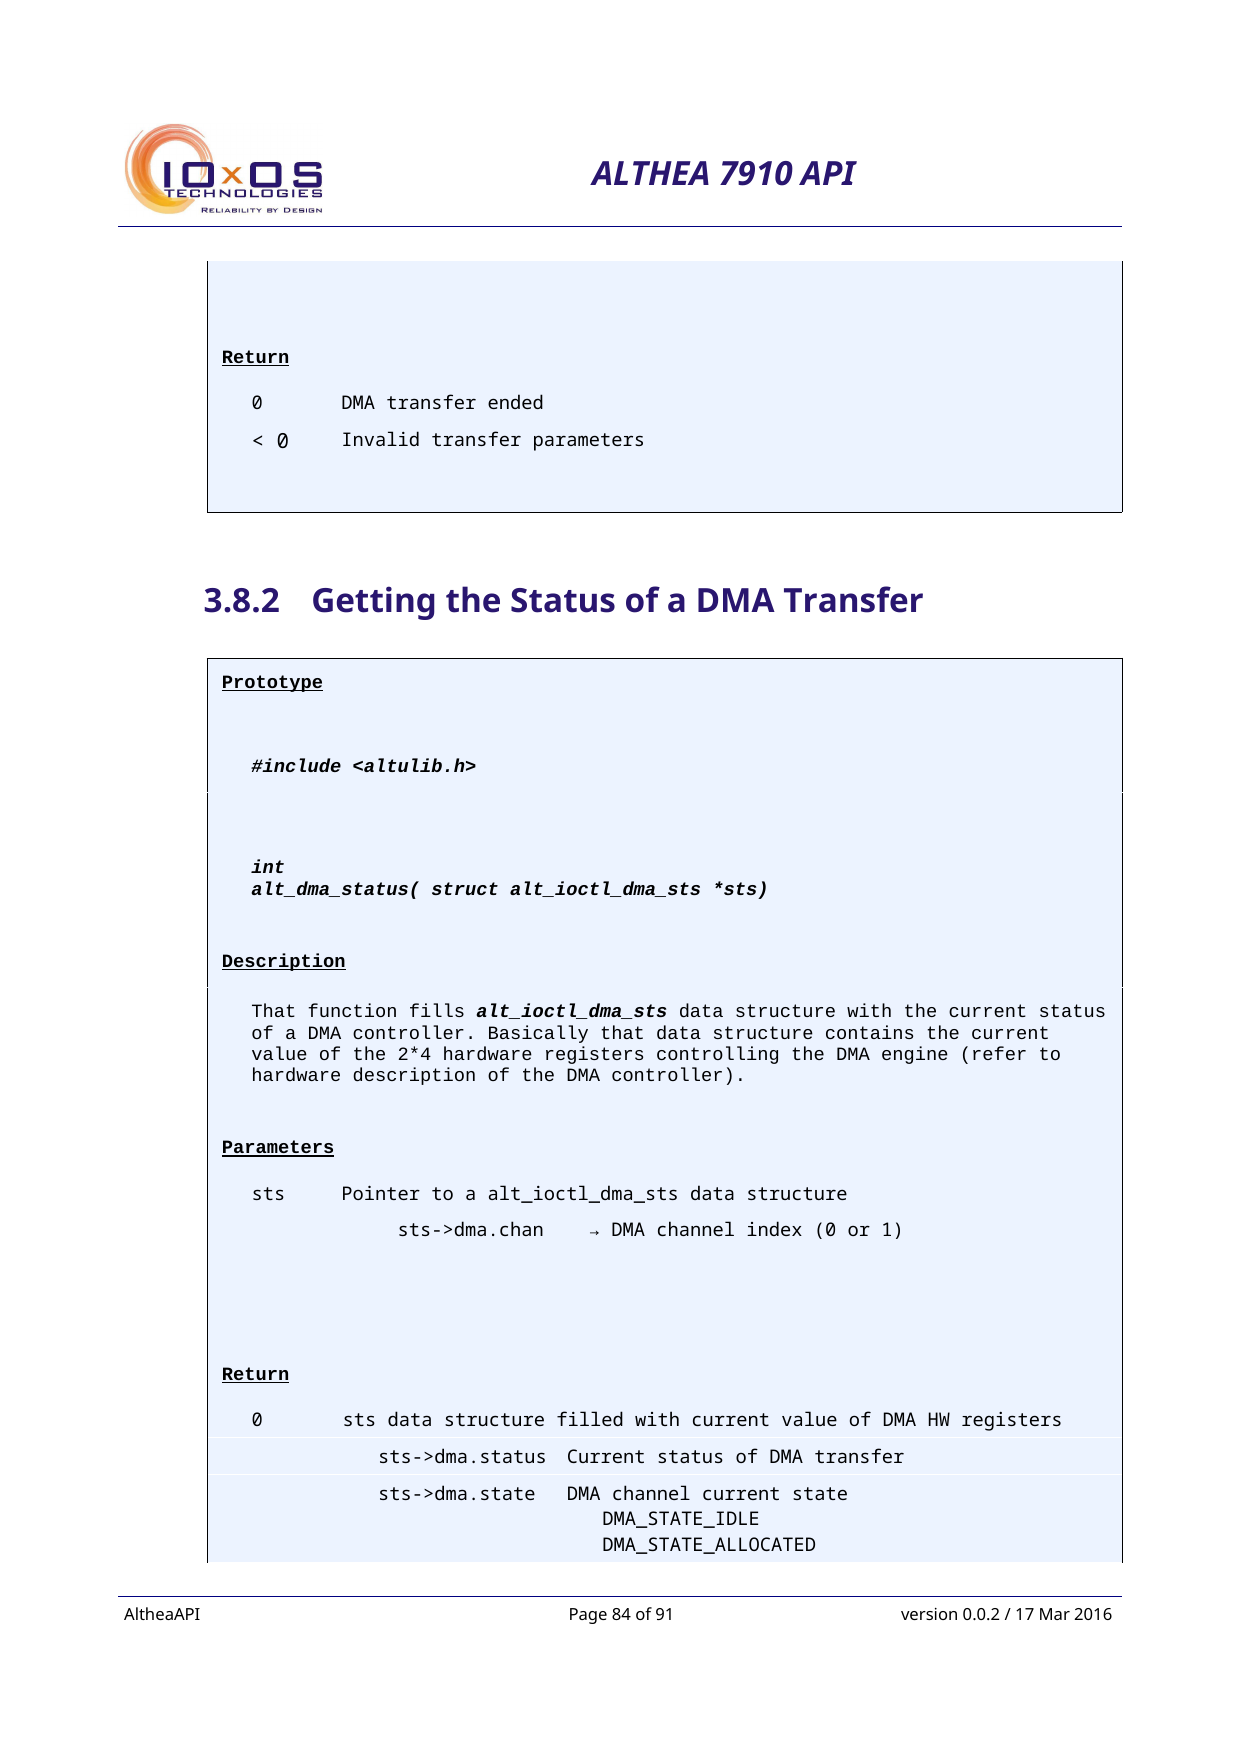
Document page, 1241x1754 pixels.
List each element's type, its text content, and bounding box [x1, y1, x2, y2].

table_cell [208, 421, 246, 461]
subtitle Getting the Status of a DMA Transfer [195, 577, 1122, 622]
table_cell < 0 [246, 421, 336, 461]
subtitle Parameters [208, 1123, 1122, 1174]
table_cell Current status of DMA transfer [561, 1438, 1122, 1474]
text alt_dma_status( struct alt_ioctl_dma_sts *sts) [208, 879, 1122, 901]
table_header [208, 384, 246, 421]
subtitle Return [208, 1350, 1122, 1401]
table_cell sts->dma.chan → DMA channel index (0 or 1) [336, 1211, 1122, 1248]
table_cell Invalid transfer parameters [336, 421, 1122, 461]
table_cell [208, 1438, 246, 1474]
table_header sts data structure filled with current value of DMA HW registers [337, 1401, 1122, 1437]
table_cell sts->dma.status [337, 1438, 561, 1474]
table_header [208, 1401, 246, 1437]
table_header 0 [246, 1401, 337, 1437]
table_header 0 [246, 384, 336, 421]
table_header sts [246, 1174, 336, 1211]
text That function fills alt_ioctl_dma_sts data structure with the current status of a DMA controller. Basically that data structure contains the current value of the 2*4 hardware registers controlling the DMA engine (refer to hardware description of the DMA controller). [208, 987, 1122, 1087]
text Prototype [208, 659, 1122, 691]
table_cell DMA channel current state DMA_STATE_IDLE DMA_STATE_ALLOCATED [561, 1475, 1122, 1562]
subtitle Return [208, 333, 1122, 384]
subtitle Description [208, 937, 1122, 987]
table_cell [246, 1475, 337, 1562]
table_header DMA transfer ended [336, 384, 1122, 421]
table_cell [208, 1475, 246, 1562]
text #include <altulib.h> [208, 742, 1122, 792]
table_header Pointer to a alt_ioctl_dma_sts data structure [336, 1174, 1122, 1211]
picture [123, 123, 323, 217]
table_cell [246, 1211, 336, 1248]
table_cell [208, 1211, 246, 1248]
table_header [208, 1174, 246, 1211]
table_cell [246, 1438, 337, 1474]
table_cell sts->dma.state [337, 1475, 561, 1562]
text int [208, 843, 1122, 879]
